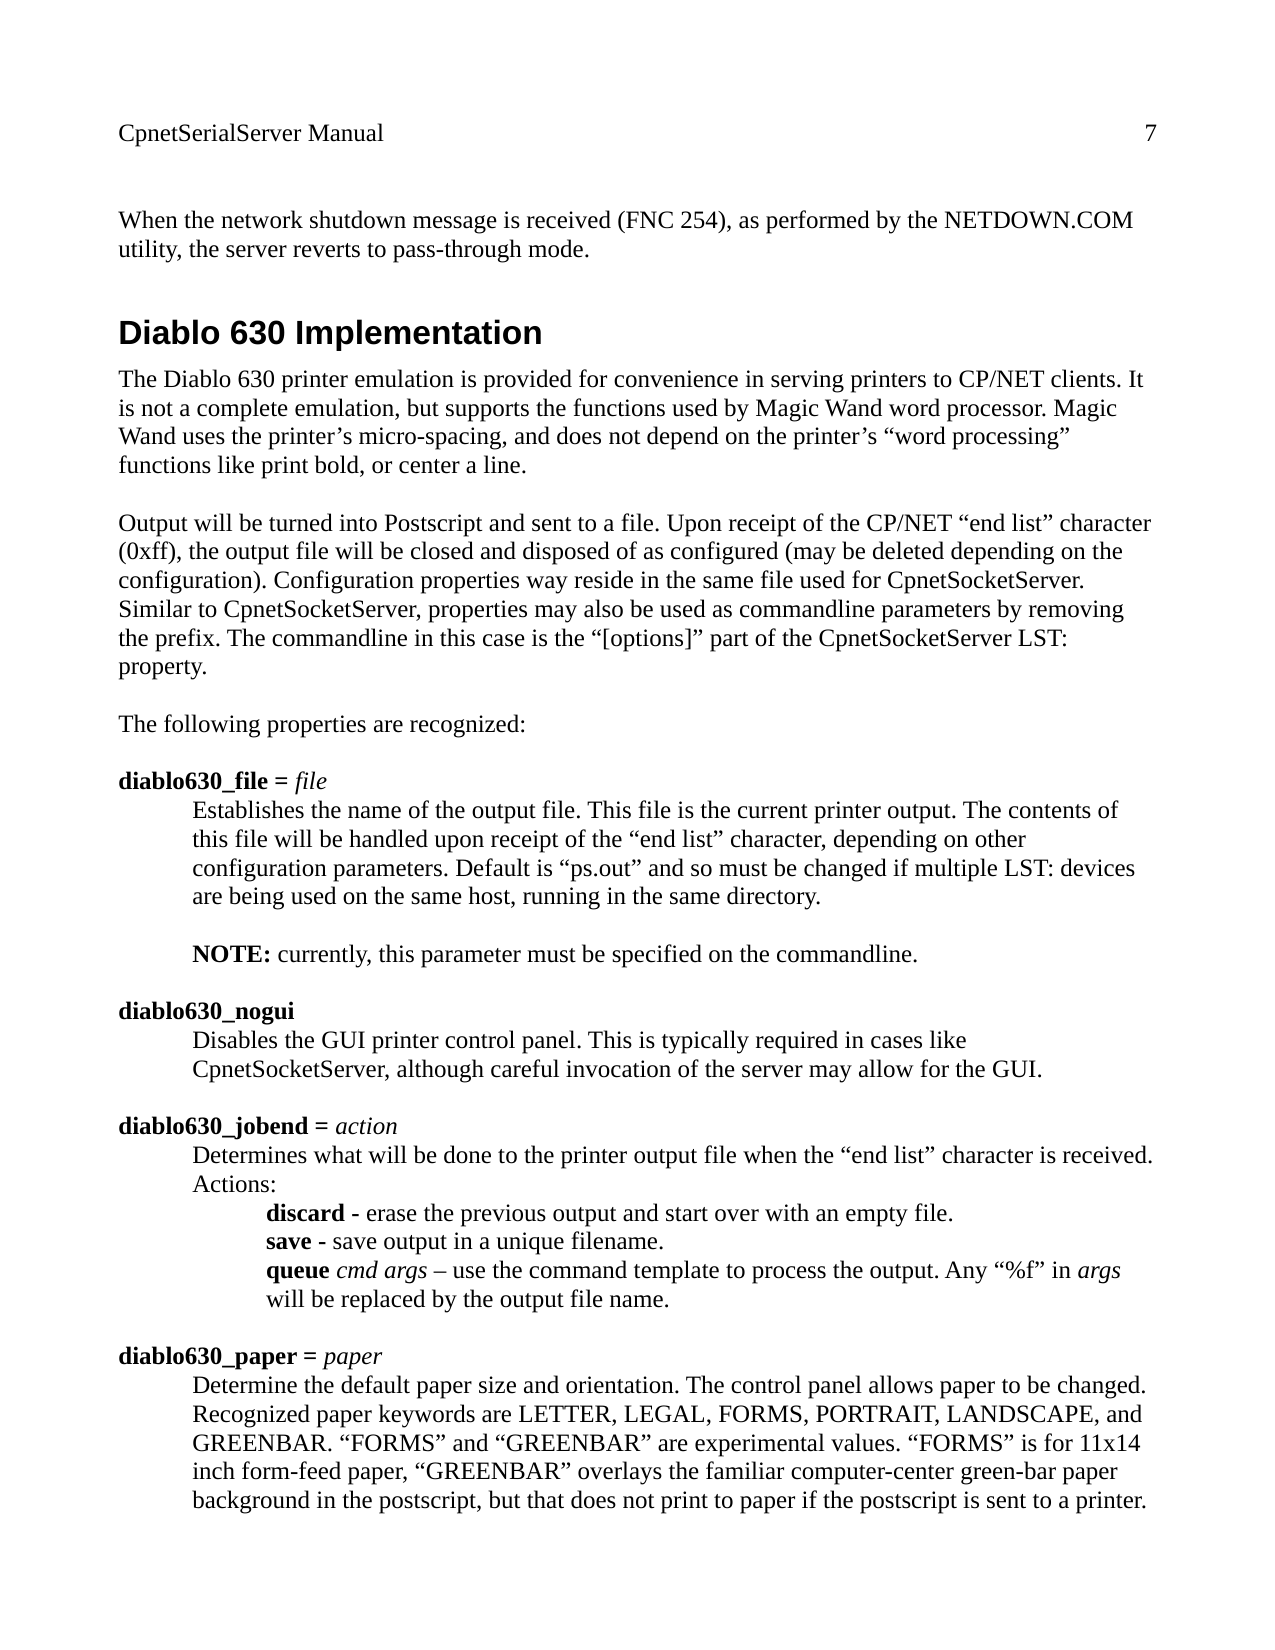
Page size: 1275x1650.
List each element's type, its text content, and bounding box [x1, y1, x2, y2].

text Establishes the name of the output file. This file is the current printer output. The contents of this file will be handled upon receipt of the “end list” character, depending on other configuration parameters. Default is “ps.out” and so must be changed if multiple LST: devices are being used on the same host, running in the same directory. [192, 795, 1157, 910]
text save - save output in a unique filename. [266, 1226, 1157, 1255]
text Disables the GUI printer control panel. This is typically required in cases like CpnetSocketServer, although careful invocation of the server may allow for the GUI. [192, 1025, 1157, 1083]
text The Diablo 630 printer emulation is provided for convenience in serving printers to CP/NET clients. It is not a complete emulation, but supports the functions used by Magic Wand word processor. Magic Wand uses the printer’s micro-spacing, and does not depend on the printer’s “word processing” functions like print bold, or center a line. [118, 364, 1157, 479]
text diablo630_paper = paper [118, 1341, 1157, 1370]
subtitle Diablo 630 Implementation [118, 313, 1157, 351]
text NOTE: currently, this parameter must be specified on the commandline. [192, 939, 1157, 968]
text When the network shutdown message is received (FNC 254), as performed by the NETDOWN.COM utility, the server reverts to pass-through mode. [118, 206, 1157, 263]
text diablo630_nogui [118, 996, 1157, 1025]
text diablo630_jobend = action [118, 1111, 1157, 1140]
text discard - erase the previous output and start over with an empty file. [266, 1198, 1157, 1226]
text The following properties are recognized: [118, 709, 1157, 738]
text Determine the default paper size and orientation. The control panel allows paper to be changed. Recognized paper keywords are LETTER, LEGAL, FORMS, PORTRAIT, LANDSCAPE, and GREENBAR. “FORMS” and “GREENBAR” are experimental values. “FORMS” is for 11x14 inch form-feed paper, “GREENBAR” overlays the familiar computer-center green-bar paper background in the postscript, but that does not print to paper if the postscript is sent to a printer. [192, 1370, 1157, 1514]
text Output will be turned into Postscript and sent to a file. Upon receipt of the CP/NET “end list” character (0xff), the output file will be closed and disposed of as configured (may be deleted depending on the configuration). Configuration properties way reside in the same file used for CpnetSocketServer. Similar to CpnetSocketServer, properties may also be used as commandline parameters by removing the prefix. The commandline in this case is the “[options]” part of the CpnetSocketServer LST: property. [118, 508, 1157, 680]
text queue cmd args – use the command template to process the output. Any “%f” in args will be replaced by the output file name. [266, 1255, 1157, 1313]
text Determines what will be done to the printer output file when the “end list” character is received. Actions: [192, 1140, 1157, 1198]
text diablo630_file = file [118, 766, 1157, 795]
